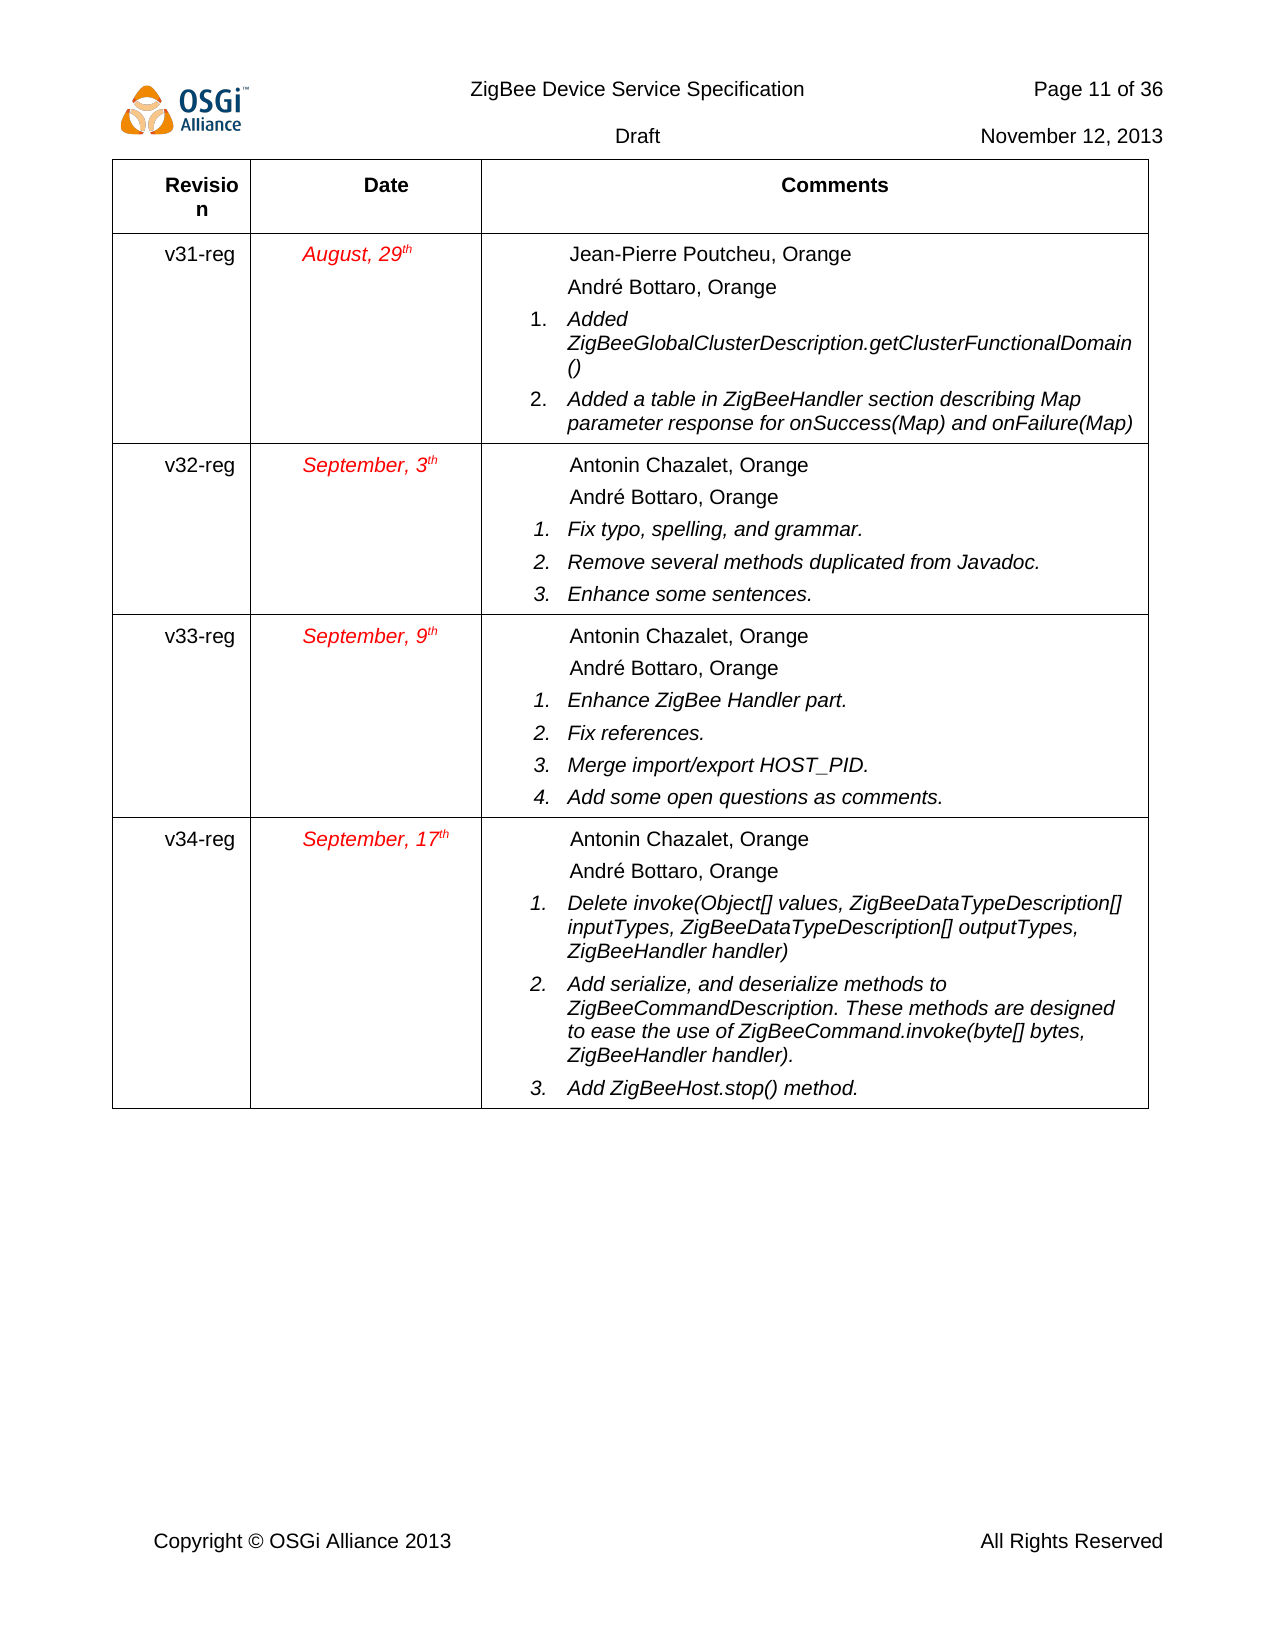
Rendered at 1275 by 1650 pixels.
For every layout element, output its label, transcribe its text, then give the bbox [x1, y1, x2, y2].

table_cell Antonin Chazalet, Orange André Bottaro, Orange Enhance ZigBee Handler part. Fix references. Merge import/export HOST_PID. Add some open questions as comments. [482, 615, 1148, 817]
table_header Comments [482, 160, 1148, 233]
table_cell September, 9th [251, 615, 481, 817]
table_cell v31-reg [113, 234, 250, 443]
table_cell v33-reg [113, 615, 250, 817]
table_cell September, 3th [251, 444, 481, 614]
table_header Revision [113, 160, 250, 233]
table_cell September, 17th [251, 818, 481, 1108]
picture [113, 78, 257, 142]
table_cell Jean-Pierre Poutcheu, Orange André Bottaro, Orange Added ZigBeeGlobalClusterDescription.getClusterFunctionalDomain() Added a table in ZigBeeHandler section describing Map parameter response for onSuccess(Map) and onFailure(Map) [482, 234, 1148, 443]
table_cell v34-reg [113, 818, 250, 1108]
table_header Date [251, 160, 481, 233]
table_cell August, 29th [251, 234, 481, 443]
table_cell v32-reg [113, 444, 250, 614]
table_cell Antonin Chazalet, Orange André Bottaro, Orange Fix typo, spelling, and grammar. Remove several methods duplicated from Javadoc. Enhance some sentences. [482, 444, 1148, 614]
table_cell Antonin Chazalet, Orange André Bottaro, Orange Delete invoke(Object[] values, ZigBeeDataTypeDescription[] inputTypes, ZigBeeDataTypeDescription[] outputTypes, ZigBeeHandler handler) Add serialize, and deserialize methods to ZigBeeCommandDescription. These methods are designed to ease the use of ZigBeeCommand.invoke(byte[] bytes, ZigBeeHandler handler). Add ZigBeeHost.stop() method. [482, 818, 1148, 1108]
